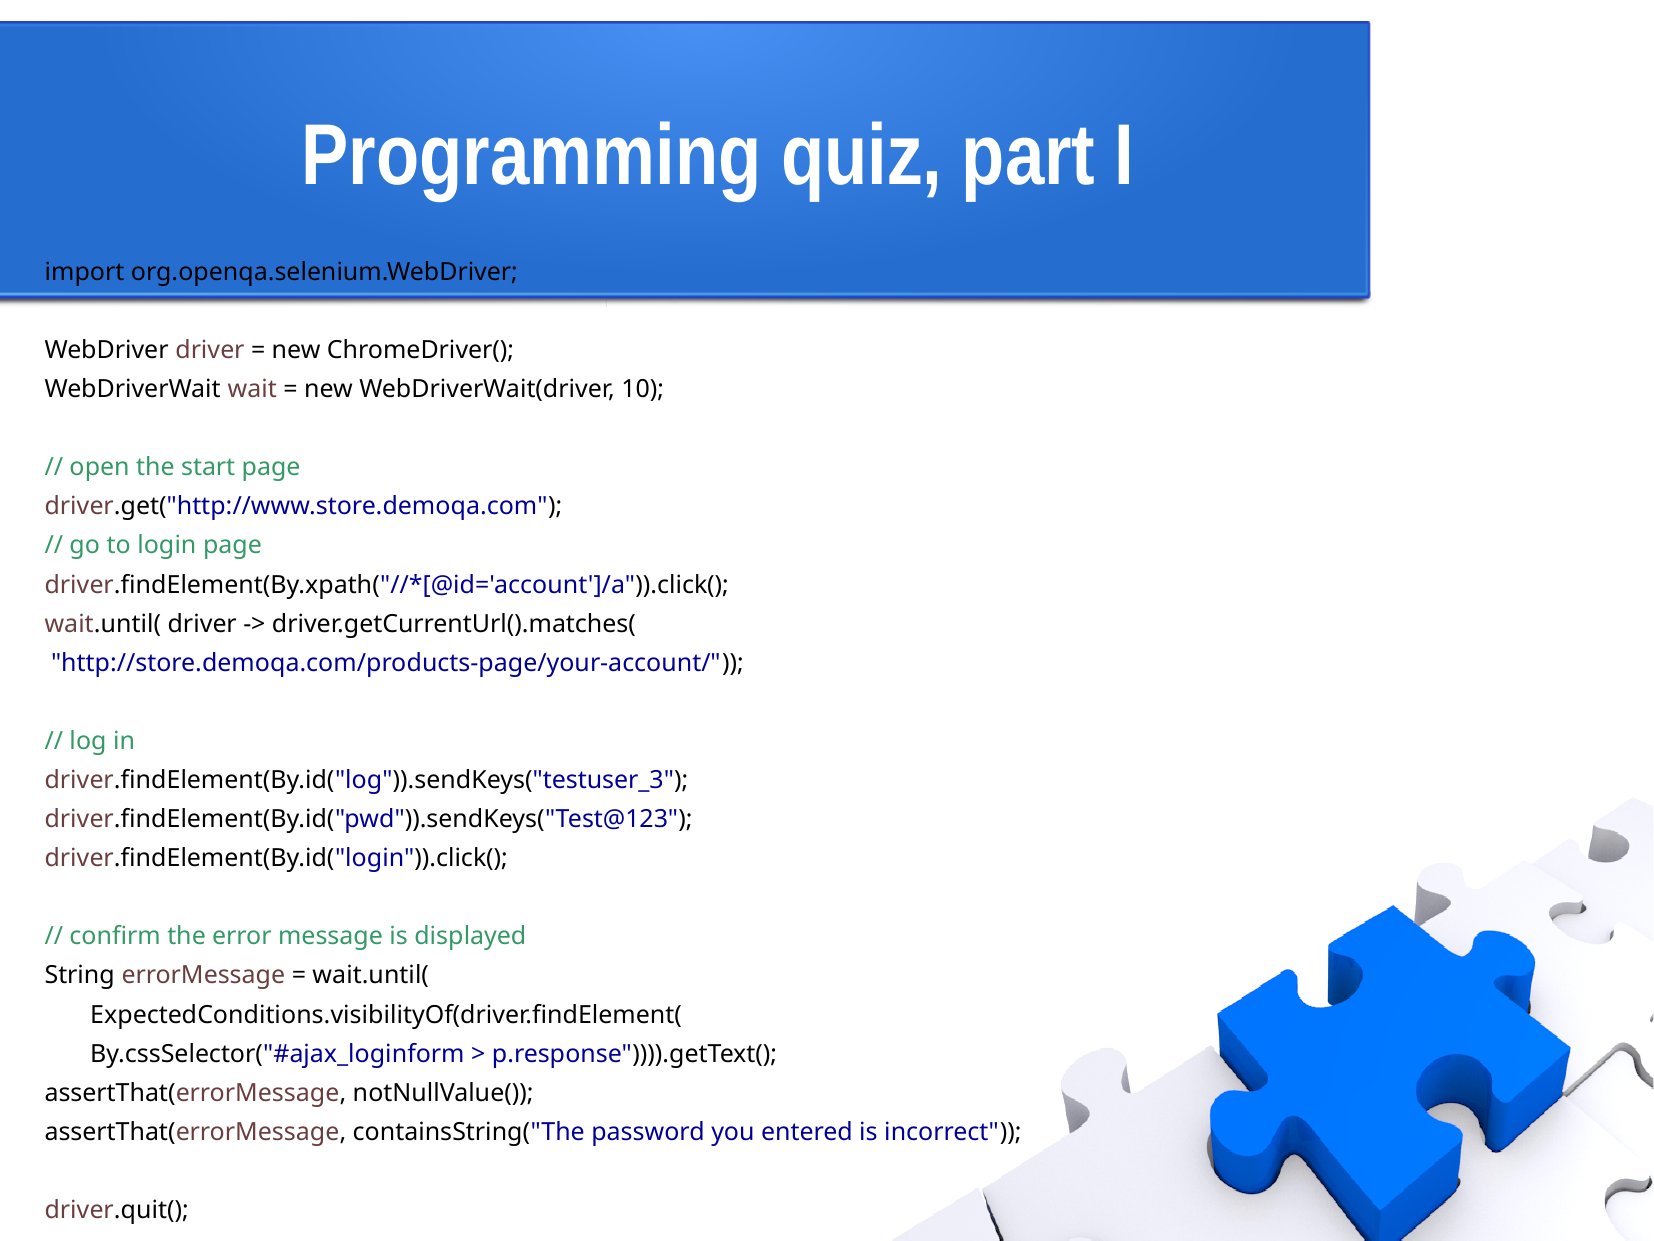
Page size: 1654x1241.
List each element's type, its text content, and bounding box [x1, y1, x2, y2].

picture [872, 655, 1654, 1241]
picture [0, 21, 1375, 307]
text_box import org.openqa.selenium.WebDriver; WebDriver driver = new ChromeDriver(); WebDriverWait wait = new WebDriverWait(driver, 10); // open the start page driver.get("http://www.store.demoqa.com"); // go to login page driver.findElement(By.xpath("//*[@id='account']/a")).click(); wait.until( driver -> driver.getCurrentUrl().matches( "http://store.demoqa.com/products-page/your-account/")); // log in driver.findElement(By.id("log")).sendKeys("testuser_3"); driver.findElement(By.id("pwd")).sendKeys("Test@123"); driver.findElement(By.id("login")).click(); // confirm the error message is displayed String errorMessage = wait.until( ExpectedConditions.visibilityOf(driver.findElement( By.cssSelector("#ajax_loginform > p.response")))).getText(); assertThat(errorMessage, notNullValue()); assertThat(errorMessage, containsString("The password you entered is incorrect")); driver.quit(); [29, 306, 1518, 1168]
title Programming quiz, part I [82, 44, 1356, 262]
